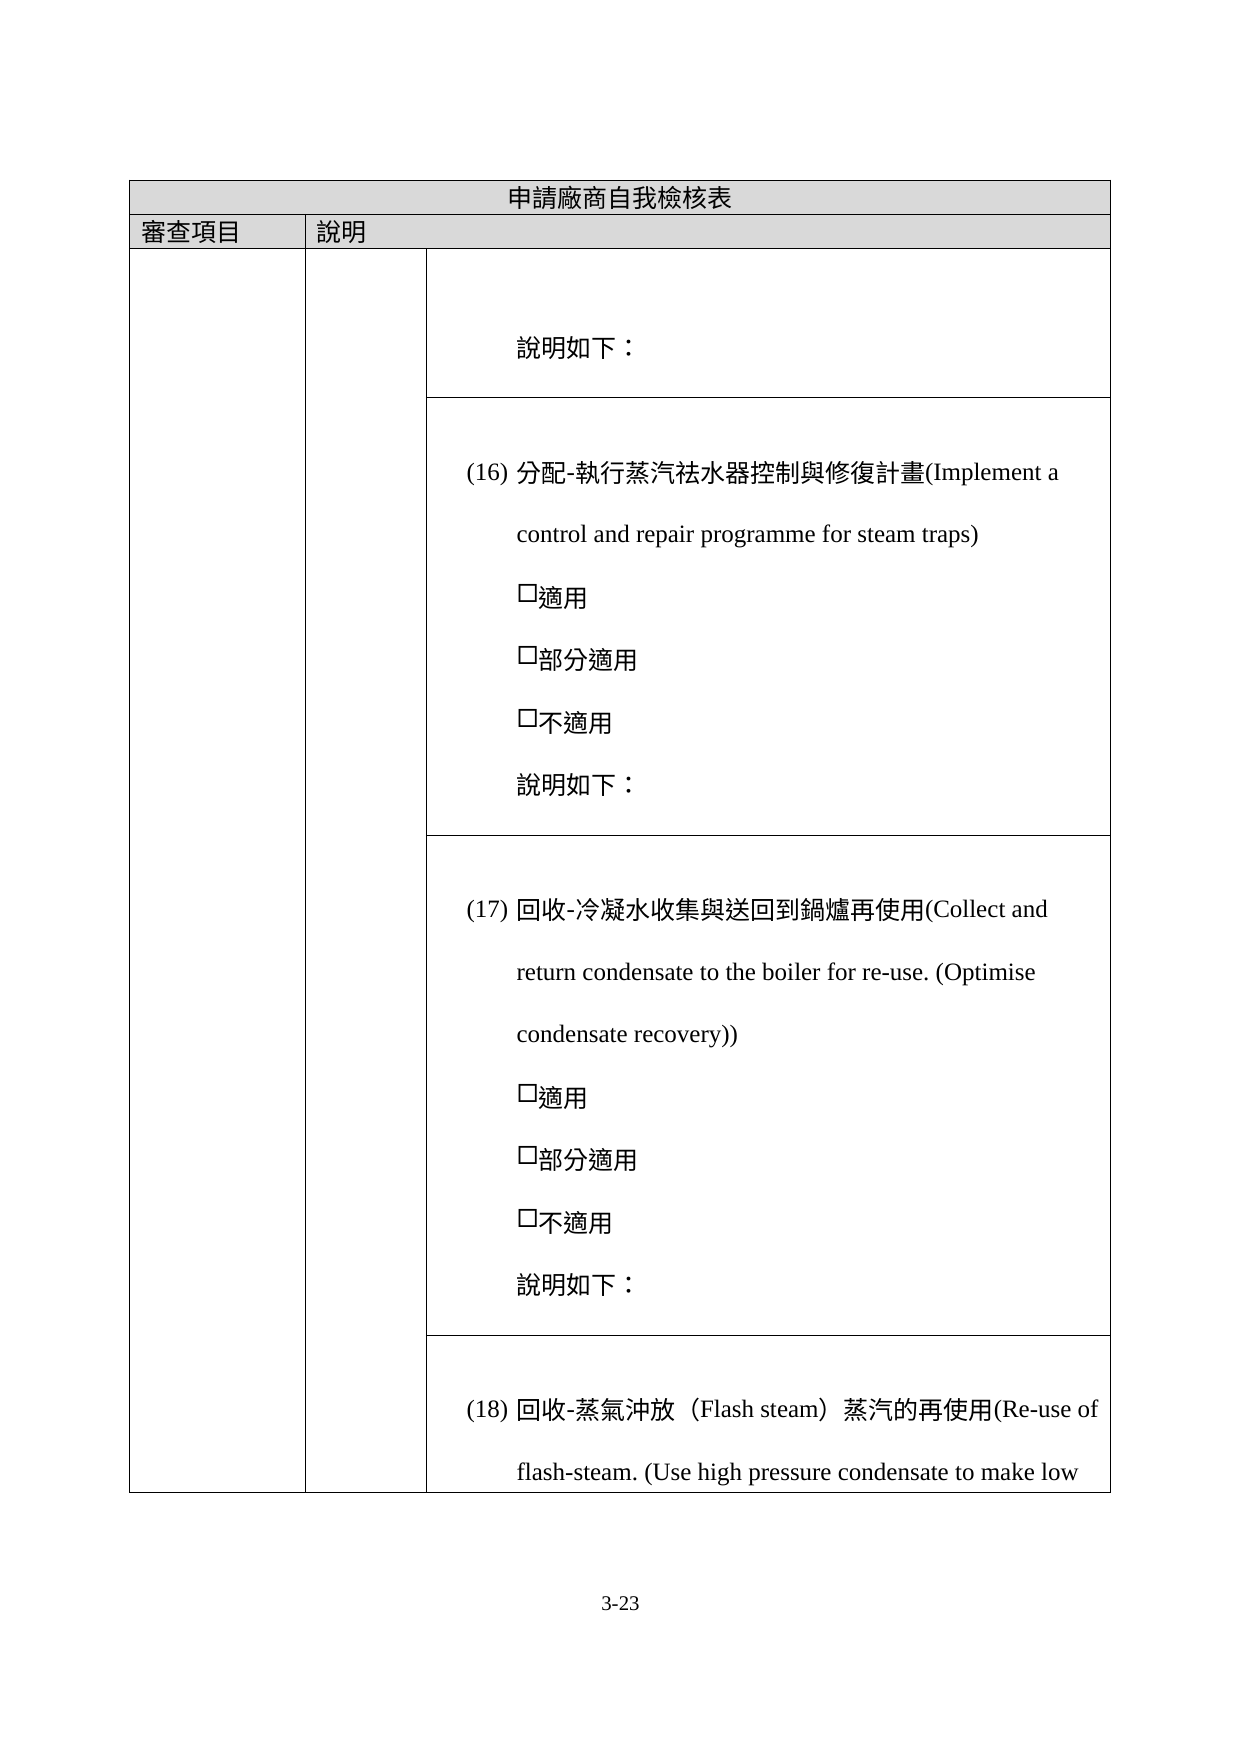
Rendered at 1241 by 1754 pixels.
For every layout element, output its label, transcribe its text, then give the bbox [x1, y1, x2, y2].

table_cell 說明 [306, 215, 1110, 248]
table_cell 審查項目 [130, 215, 305, 248]
table_cell 回收-冷凝水收集與送回到鍋爐再使用(Collect and return condensate to the boiler for re-use. (Optimise condensate recovery)) 適用 部分適用 不適用 說明如下： [427, 836, 1110, 1335]
table_cell [306, 249, 426, 1492]
table_cell [130, 249, 305, 1492]
table_header 申請廠商自我檢核表 [130, 181, 1110, 214]
table_cell 說明如下： [427, 249, 1110, 397]
table_cell 分配-執行蒸汽祛水器控制與修復計畫(Implement a control and repair programme for steam traps) 適用 部分適用 不適用 說明如下： [427, 398, 1110, 835]
table_cell 回收-蒸氣沖放（Flash steam）蒸汽的再使用(Re-use of flash-steam. (Use high pressure condensate to make low [427, 1336, 1110, 1492]
